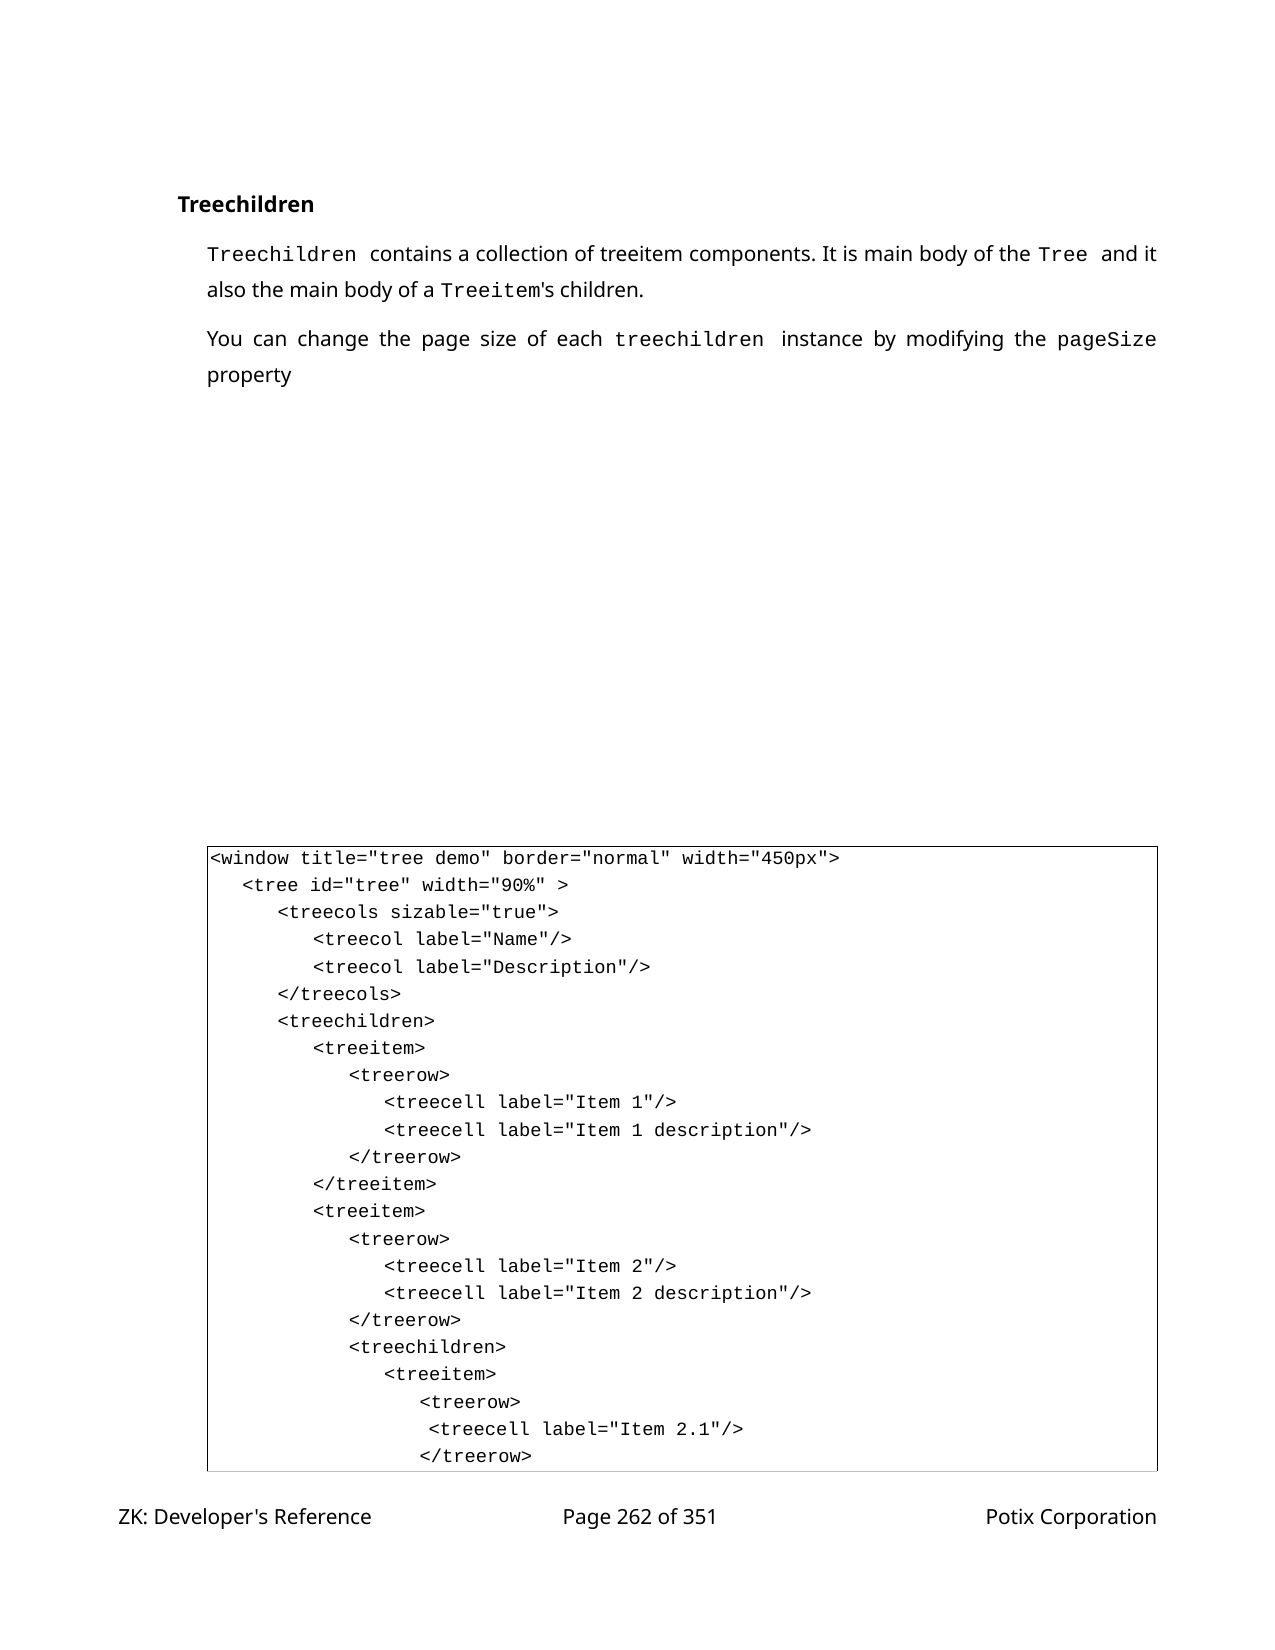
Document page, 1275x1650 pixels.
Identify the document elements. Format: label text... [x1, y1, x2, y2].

text </treeitem> [208, 1172, 1157, 1196]
text <treeitem> [208, 1362, 1157, 1387]
text <window title="tree demo" border="normal" width="450px"> [208, 847, 1157, 870]
text <treerow> [208, 1226, 1157, 1251]
text <treeitem> [208, 1036, 1157, 1060]
text <treecol label="Description"/> [208, 954, 1157, 979]
text <treecell label="Item 1 description"/> [208, 1118, 1157, 1142]
text Treechildren contains a collection of treeitem components. It is main body of the Tree and it also the main body of a Treeitem's children. [207, 239, 1157, 303]
text </treerow> [208, 1308, 1157, 1332]
text <treecell label="Item 2 description"/> [208, 1281, 1157, 1305]
text <treecell label="Item 1"/> [208, 1090, 1157, 1115]
text </treecols> [208, 982, 1157, 1006]
text </treerow> [208, 1444, 1157, 1471]
text <treecell label="Item 2"/> [208, 1253, 1157, 1278]
text <treecols sizable="true"> [208, 900, 1157, 924]
text <treerow> [208, 1063, 1157, 1087]
text <treerow> [208, 1389, 1157, 1414]
text </treerow> [208, 1145, 1157, 1169]
text <treecell label="Item 2.1"/> [208, 1417, 1157, 1441]
text <treecol label="Name"/> [208, 927, 1157, 952]
text <treechildren> [208, 1335, 1157, 1359]
text <treeitem> [208, 1199, 1157, 1223]
subtitle Treechildren [177, 189, 1157, 219]
text <treechildren> [208, 1009, 1157, 1033]
text You can change the page size of each treechildren instance by modifying the pageSize property [207, 324, 1157, 388]
text <tree id="tree" width="90%" > [208, 873, 1157, 897]
